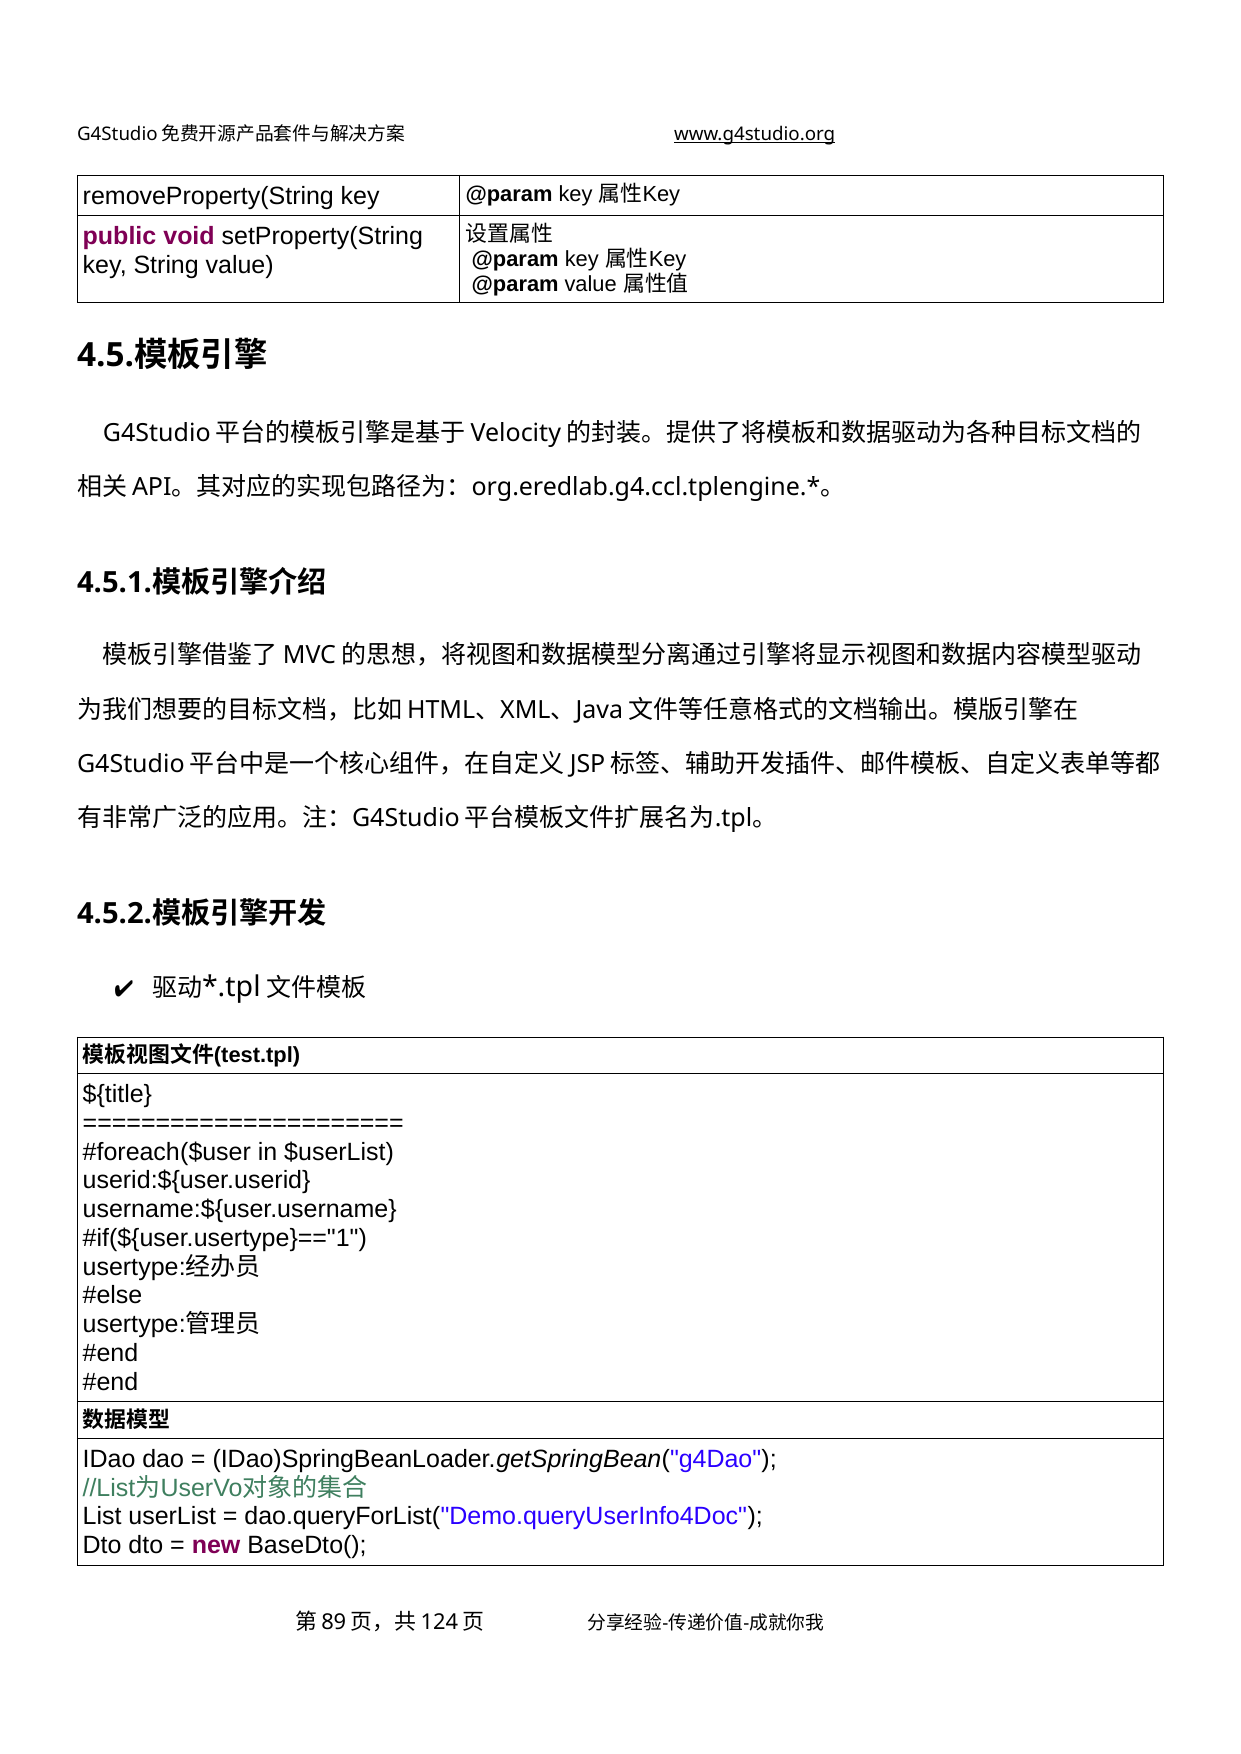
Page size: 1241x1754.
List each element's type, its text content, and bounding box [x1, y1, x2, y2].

table_header 模板视图文件(test.tpl) [78, 1038, 1163, 1073]
subtitle 4.5.1.模板引擎介绍 [77, 559, 1163, 601]
table_cell public void setProperty(String key, String value) [78, 216, 459, 302]
table_cell removeProperty(String key [78, 176, 459, 215]
subtitle 4.5.2.模板引擎开发 [77, 890, 1163, 932]
list G4Studio平台的模板引擎是基于Velocity的封装。提供了将模板和数据驱动为各种目标文档的相关API。其对应的实现包路径为：org.eredlab.g4.ccl.tplengine.*。 [39, 412, 1163, 503]
table_cell @param key 属性Key [460, 176, 1163, 215]
list 驱动*.tpl文件模板 [114, 966, 1163, 1005]
text 模板引擎借鉴了MVC的思想，将视图和数据模型分离通过引擎将显示视图和数据内容模型驱动为我们想要的目标文档，比如HTML、XML、Java文件等任意格式的文档输出。模版引擎在G4Studio平台中是一个核心组件，在自定义JSP标签、辅助开发插件、邮件模板、自定义表单等都有非常广泛的应用。注：G4Studio平台模板文件扩展名为.tpl。 [77, 635, 1163, 834]
table_cell 数据模型 [78, 1402, 1163, 1438]
table_cell IDao dao = (IDao)SpringBeanLoader.getSpringBean("g4Dao"); //List为UserVo对象的集合 List userList = dao.queryForList("Demo.queryUserInfo4Doc"); Dto dto = new BaseDto(); [78, 1439, 1163, 1564]
table_cell ${title} ====================== #foreach($user in $userList) userid:${user.userid} username:${user.username} #if(${user.usertype}=="1") usertype:经办员 #else usertype:管理员 #end #end [78, 1074, 1163, 1401]
subtitle 4.5.模板引擎 [77, 327, 1163, 376]
table_cell 设置属性 @param key 属性Key @param value 属性值 [460, 216, 1163, 302]
